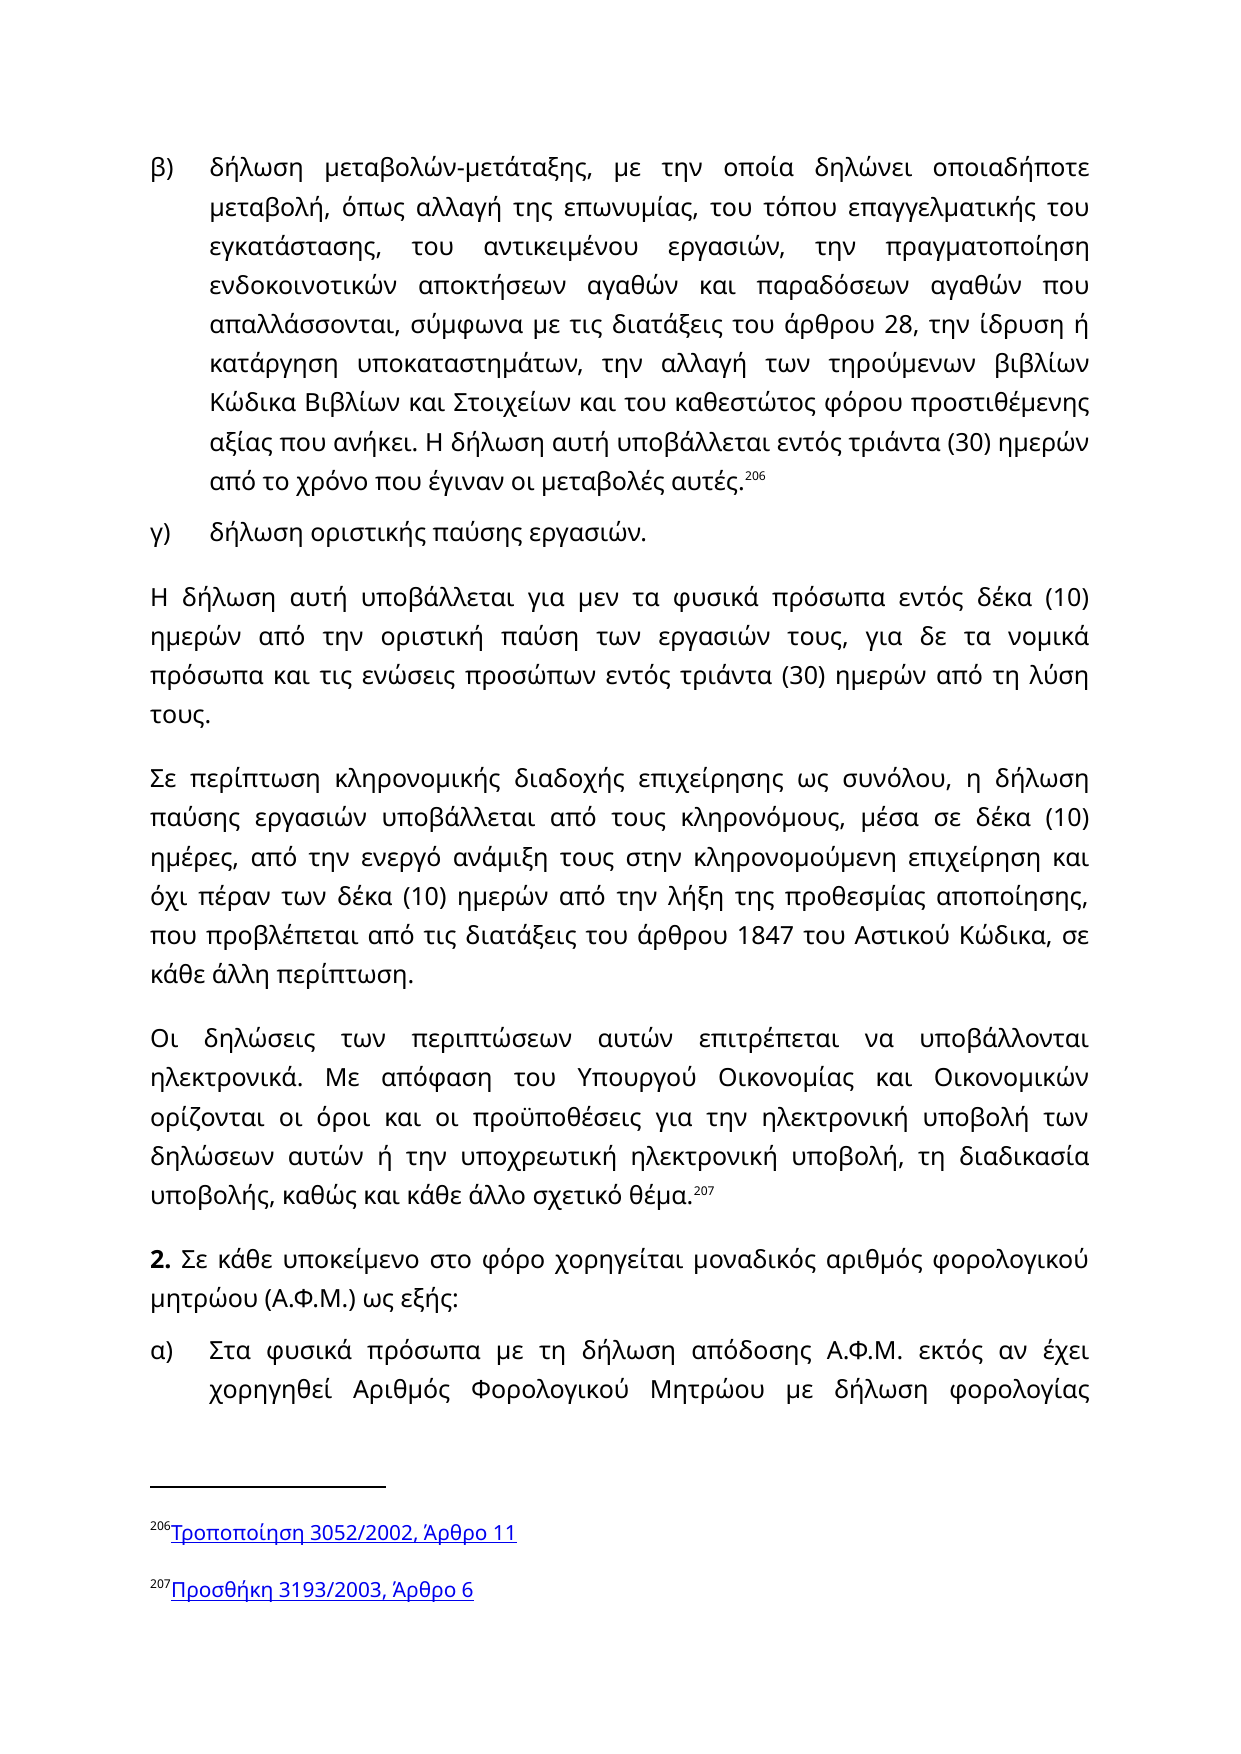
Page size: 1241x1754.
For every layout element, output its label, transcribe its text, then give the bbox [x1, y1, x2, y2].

text Οι δηλώσεις των περιπτώσεων αυτών επιτρέπεται να υποβάλλονται ηλεκτρονικά. Με απόφαση του Υπουργού Οικονομίας και Οικονομικών ορίζονται οι όροι και οι προϋποθέσεις για την ηλεκτρονική υποβολή των δηλώσεων αυτών ή την υποχρεωτική ηλεκτρονική υποβολή, τη διαδικασία υποβολής, καθώς και κάθε άλλο σχετικό θέμα. [150, 1021, 1090, 1212]
text Προσθήκη 3193/2003, Άρθρο 6 [150, 1576, 1090, 1604]
text Σε περίπτωση κληρονομικής διαδοχής επιχείρησης ως συνόλου, η δήλωση παύσης εργασιών υποβάλλεται από τους κληρονόμους, μέσα σε δέκα (10) ημέρες, από την ενεργό ανάμιξη τους στην κληρονομούμενη επιχείρηση και όχι πέραν των δέκα (10) ημερών από την λήξη της προθεσμίας αποποίησης, που προβλέπεται από τις διατάξεις του άρθρου 1847 του Αστικού Κώδικα, σε κάθε άλλη περίπτωση. [150, 761, 1090, 991]
list β) δήλωση μεταβολών-μετάταξης, με την οποία δηλώνει οποιαδήποτε μεταβολή, όπως αλλαγή της επωνυμίας, του τόπου επαγγελματικής του εγκατάστασης, του αντικειμένου εργασιών, την πραγματοποίηση ενδοκοινοτικών αποκτήσεων αγαθών και παραδόσεων αγαθών που απαλλάσσονται, σύμφωνα με τις διατάξεις του άρθρου 28, την ίδρυση ή κατάργηση υποκαταστημάτων, την αλλαγή των τηρούμενων βιβλίων Κώδικα Βιβλίων και Στοιχείων και του καθεστώτος φόρου προστιθέμενης αξίας που ανήκει. Η δήλωση αυτή υποβάλλεται εντός τριάντα (30) ημερών από το χρόνο που έγιναν οι μεταβολές αυτές. [150, 150, 1090, 497]
text Τροποποίηση 3052/2002, Άρθρο 11 [150, 1518, 1090, 1546]
text Η δήλωση αυτή υποβάλλεται για μεν τα φυσικά πρόσωπα εντός δέκα (10) ημερών από την οριστική παύση των εργασιών τους, για δε τα νομικά πρόσωπα και τις ενώσεις προσώπων εντός τριάντα (30) ημερών από τη λύση τους. [150, 579, 1090, 731]
text 2. Σε κάθε υποκείμενο στο φόρο χορηγείται μοναδικός αριθμός φορολογικού μητρώου (Α.Φ.Μ.) ως εξής: [150, 1242, 1090, 1315]
list γ) δήλωση οριστικής παύσης εργασιών. [150, 515, 1090, 549]
list α) Στα φυσικά πρόσωπα με τη δήλωση απόδοσης Α.Φ.Μ. εκτός αν έχει χορηγηθεί Αριθμός Φορολογικού Μητρώου με δήλωση φορολογίας [150, 1332, 1090, 1406]
